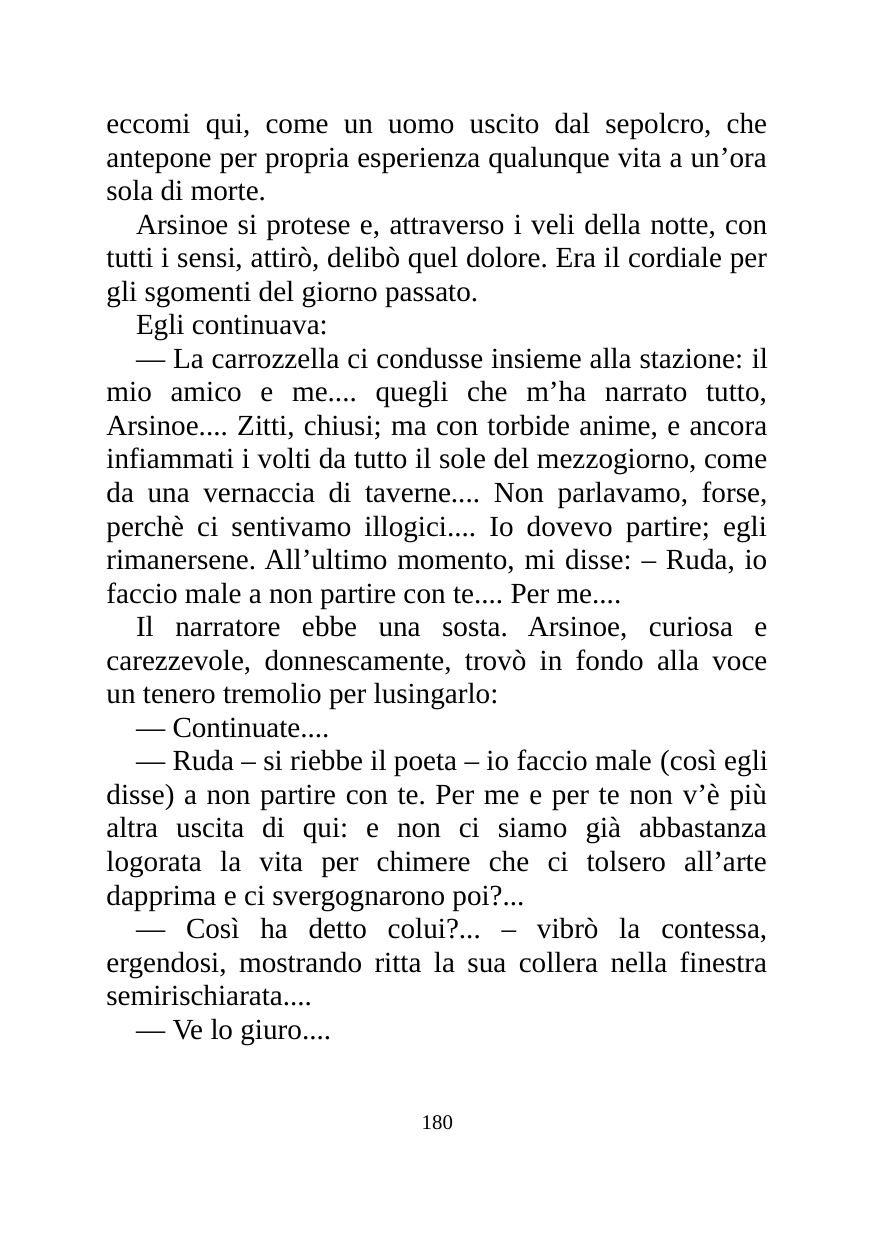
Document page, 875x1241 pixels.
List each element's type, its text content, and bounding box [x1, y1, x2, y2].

text — Ruda – si riebbe il poeta – io faccio male (così egli disse) a non partire con te. Per me e per te non v’è più altra uscita di qui: e non ci siamo già abbastanza logorata la vita per chimere che ci tolsero all’arte dapprima e ci svergognarono poi?... [106, 743, 768, 911]
text — Continuate.... [106, 710, 768, 743]
text Arsinoe si protese e, attraverso i veli della notte, con tutti i sensi, attirò, delibò quel dolore. Era il cordiale per gli sgomenti del giorno passato. [106, 207, 768, 307]
text — La carrozzella ci condusse insieme alla stazione: il mio amico e me.... quegli che m’ha narrato tutto, Arsinoe.... Zitti, chiusi; ma con torbide anime, e ancora infiammati i volti da tutto il sole del mezzogiorno, come da una vernaccia di taverne.... Non parlavamo, forse, perchè ci sentivamo illogici.... Io dovevo partire; egli rimanersene. All’ultimo momento, mi disse: – Ruda, io faccio male a non partire con te.... Per me.... [106, 341, 768, 609]
text eccomi qui, come un uomo uscito dal sepolcro, che antepone per propria esperienza qualunque vita a un’ora sola di morte. [106, 106, 768, 207]
text — Così ha detto colui?... – vibrò la contessa, ergendosi, mostrando ritta la sua collera nella finestra semirischiarata.... [106, 911, 768, 1012]
text Egli continuava: [106, 307, 768, 341]
text Il narratore ebbe una sosta. Arsinoe, curiosa e carezzevole, donnescamente, trovò in fondo alla voce un tenero tremolio per lusingarlo: [106, 609, 768, 710]
text — Ve lo giuro.... [106, 1012, 768, 1045]
